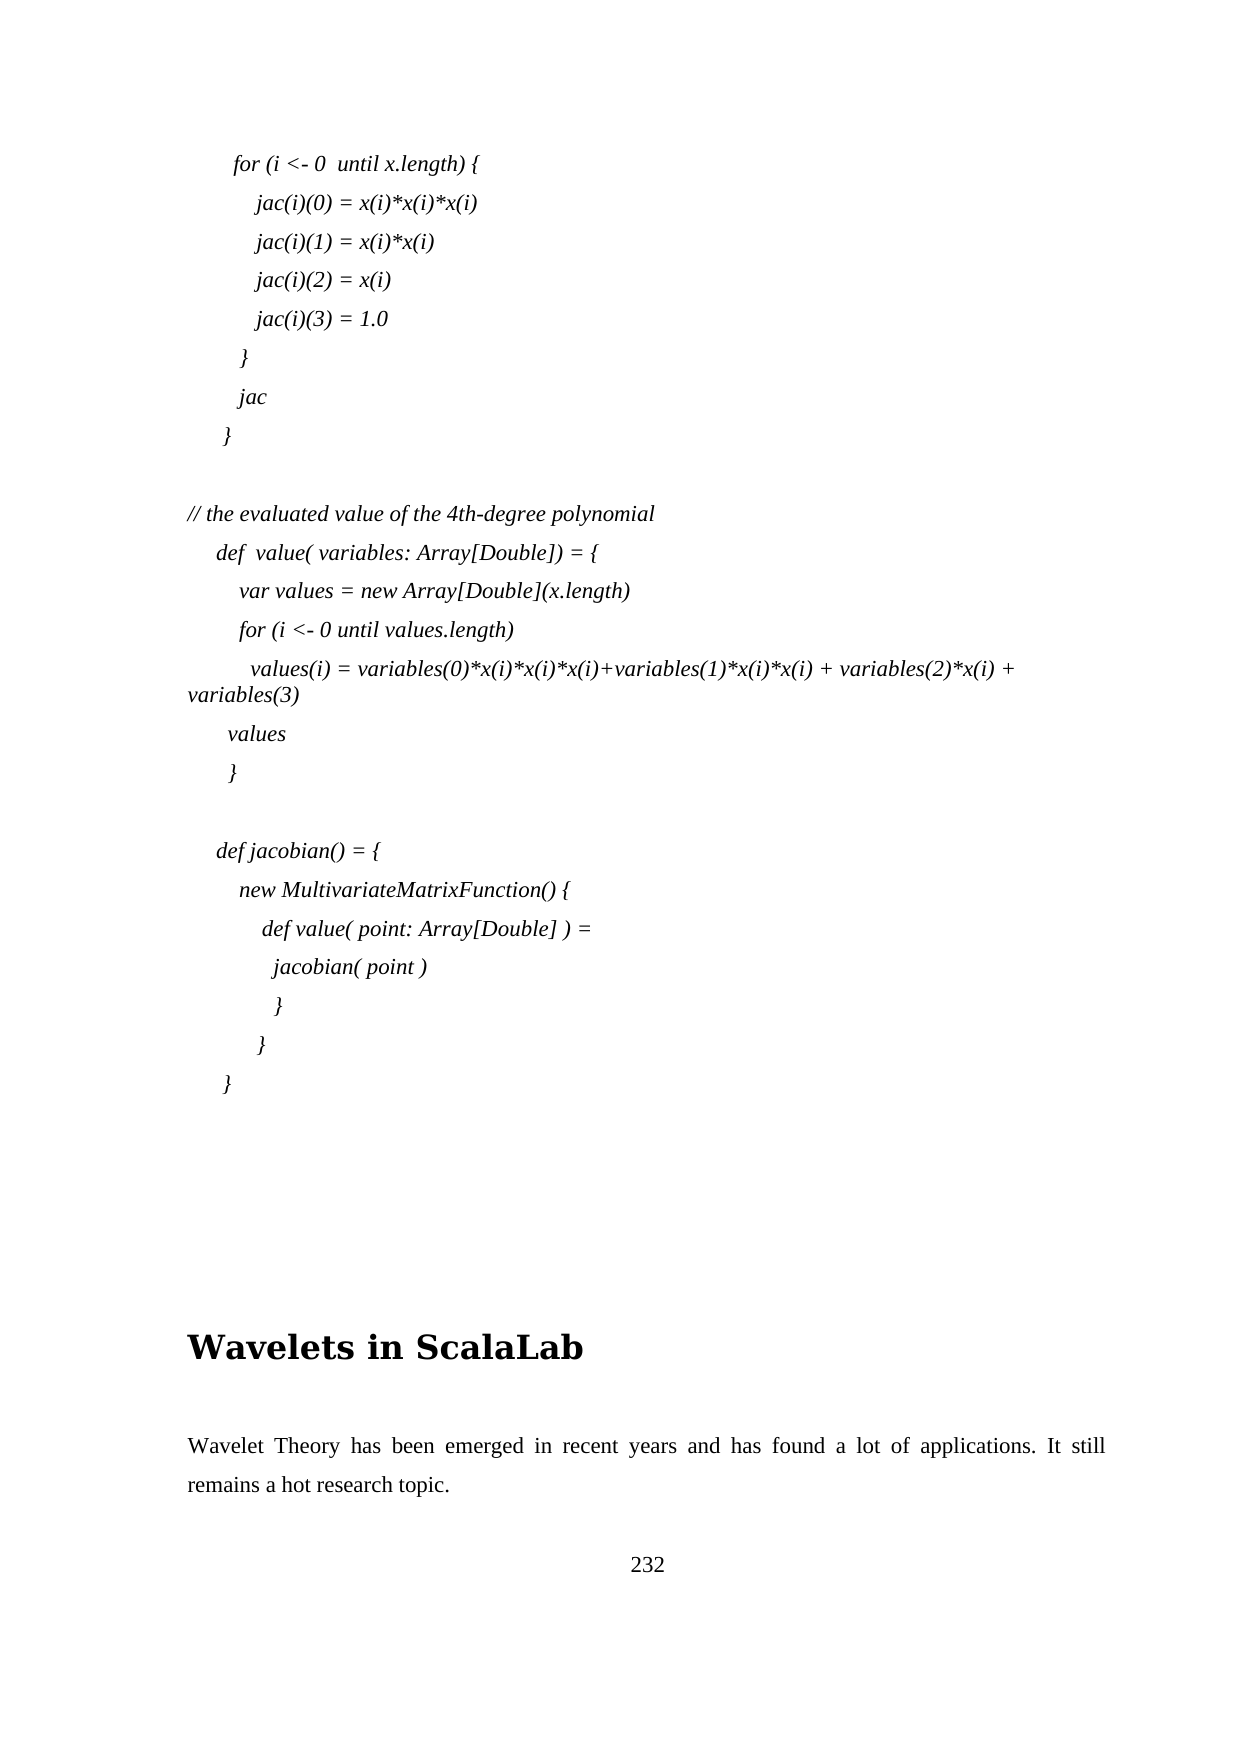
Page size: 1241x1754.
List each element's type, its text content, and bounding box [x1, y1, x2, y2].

text jac [187, 383, 1108, 409]
text for (i <- 0 until x.length) { [187, 150, 1108, 176]
text } [187, 759, 1108, 786]
text Wavelet Theory has been emerged in recent years and has found a lot of applications. It still remains a hot research topic. [187, 1432, 1108, 1498]
subtitle Wavelets in ScalaLab [187, 1328, 1108, 1367]
text values [187, 720, 1108, 747]
text // the evaluated value of the 4th-degree polynomial [187, 500, 1108, 526]
text jac(i)(0) = x(i)*x(i)*x(i) [187, 189, 1108, 215]
text jac(i)(3) = 1.0 [187, 305, 1108, 332]
text new MultivariateMatrixFunction() { [187, 876, 1108, 902]
text jac(i)(2) = x(i) [187, 267, 1108, 293]
text } [187, 422, 1108, 448]
text def value( variables: Array[Double]) = { [187, 538, 1108, 565]
text } [187, 344, 1108, 371]
text def value( point: Array[Double] ) = [187, 914, 1108, 941]
text def jacobian() = { [187, 837, 1108, 863]
text } [187, 1070, 1108, 1096]
text jac(i)(1) = x(i)*x(i) [187, 228, 1108, 254]
text jacobian( point ) [187, 953, 1108, 980]
text for (i <- 0 until values.length) [187, 616, 1108, 643]
text } [187, 992, 1108, 1019]
text var values = new Array[Double](x.length) [187, 577, 1108, 604]
text } [187, 1031, 1108, 1057]
text values(i) = variables(0)*x(i)*x(i)*x(i)+variables(1)*x(i)*x(i) + variables(2)*x(i) + variables(3) [187, 655, 1108, 708]
